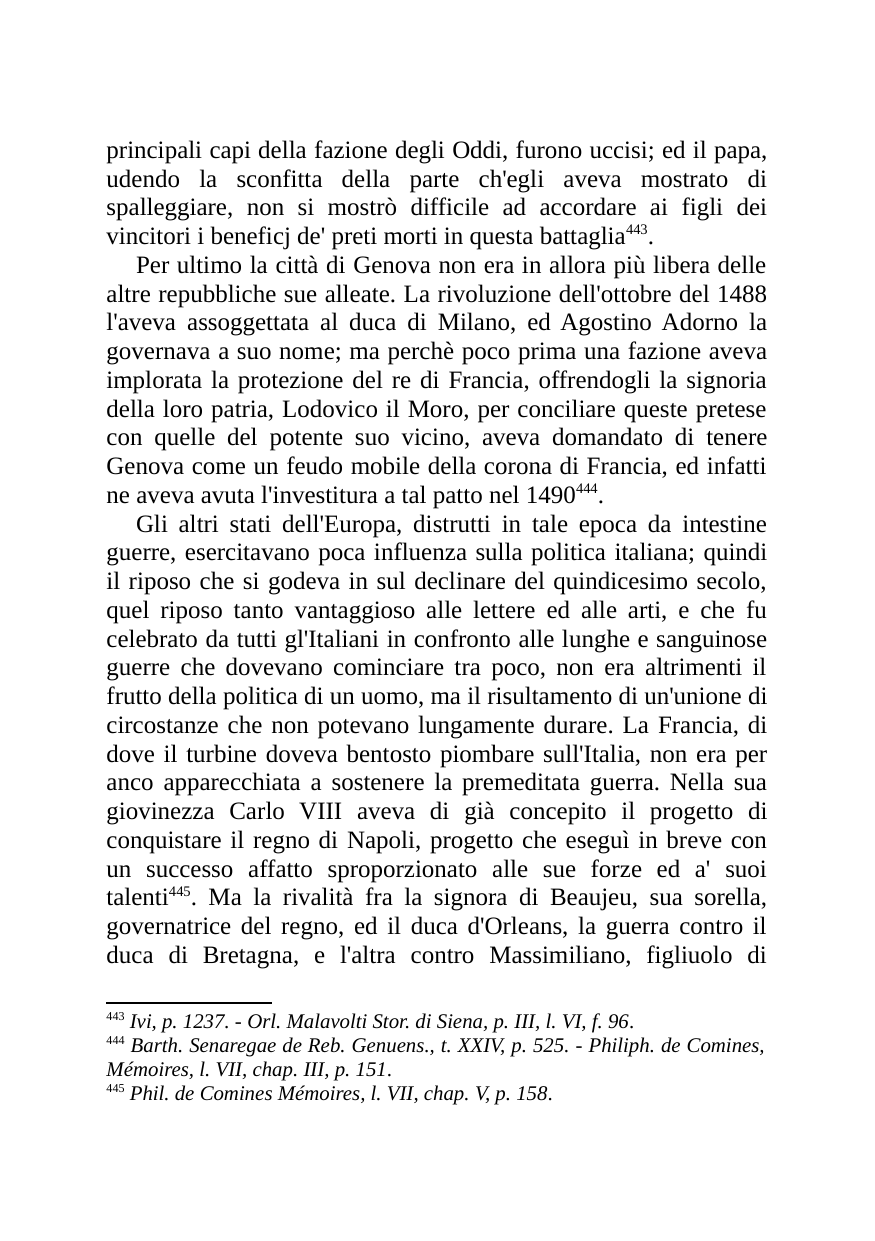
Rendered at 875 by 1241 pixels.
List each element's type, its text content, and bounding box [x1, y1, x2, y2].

text principali capi della fazione degli Oddi, furono uccisi; ed il papa, udendo la sconfitta della parte ch'egli aveva mostrato di spalleggiare, non si mostrò difficile ad accordare ai figli dei vincitori i beneficj de' preti morti in questa battaglia. [106, 135, 768, 250]
text Ivi, p. 1237. - Orl. Malavolti Stor. di Siena, p. III, l. VI, f. 96. [106, 1009, 768, 1033]
text Per ultimo la città di Genova non era in allora più libera delle altre repubbliche sue alleate. La rivoluzione dell'ottobre del 1488 l'aveva assoggettata al duca di Milano, ed Agostino Adorno la governava a suo nome; ma perchè poco prima una fazione aveva implorata la protezione del re di Francia, offrendogli la signoria della loro patria, Lodovico il Moro, per conciliare queste pretese con quelle del potente suo vicino, aveva domandato di tenere Genova come un feudo mobile della corona di Francia, ed infatti ne aveva avuta l'investitura a tal patto nel 1490. [106, 250, 768, 509]
text Phil. de Comines Mémoires, l. VII, chap. V, p. 158. [106, 1081, 768, 1105]
text Gli altri stati dell'Europa, distrutti in tale epoca da intestine guerre, esercitavano poca influenza sulla politica italiana; quindi il riposo che si godeva in sul declinare del quindicesimo secolo, quel riposo tanto vantaggioso alle lettere ed alle arti, e che fu celebrato da tutti gl'Italiani in confronto alle lunghe e sanguinose guerre che dovevano cominciare tra poco, non era altrimenti il frutto della politica di un uomo, ma il risultamento di un'unione di circostanze che non potevano lungamente durare. La Francia, di dove il turbine doveva bentosto piombare sull'Italia, non era per anco apparecchiata a sostenere la premeditata guerra. Nella sua giovinezza Carlo VIII aveva di già concepito il progetto di conquistare il regno di Napoli, progetto che eseguì in breve con un successo affatto sproporzionato alle sue forze ed a' suoi talenti. Ma la rivalità fra la signora di Beaujeu, sua sorella, governatrice del regno, ed il duca d'Orleans, la guerra contro il duca di Bretagna, e l'altra contro Massimiliano, figliuolo di [106, 509, 768, 969]
text Barth. Senaregae de Reb. Genuens., t. XXIV, p. 525. - Philiph. de Comines, Mémoires, l. VII, chap. III, p. 151. [106, 1033, 768, 1081]
